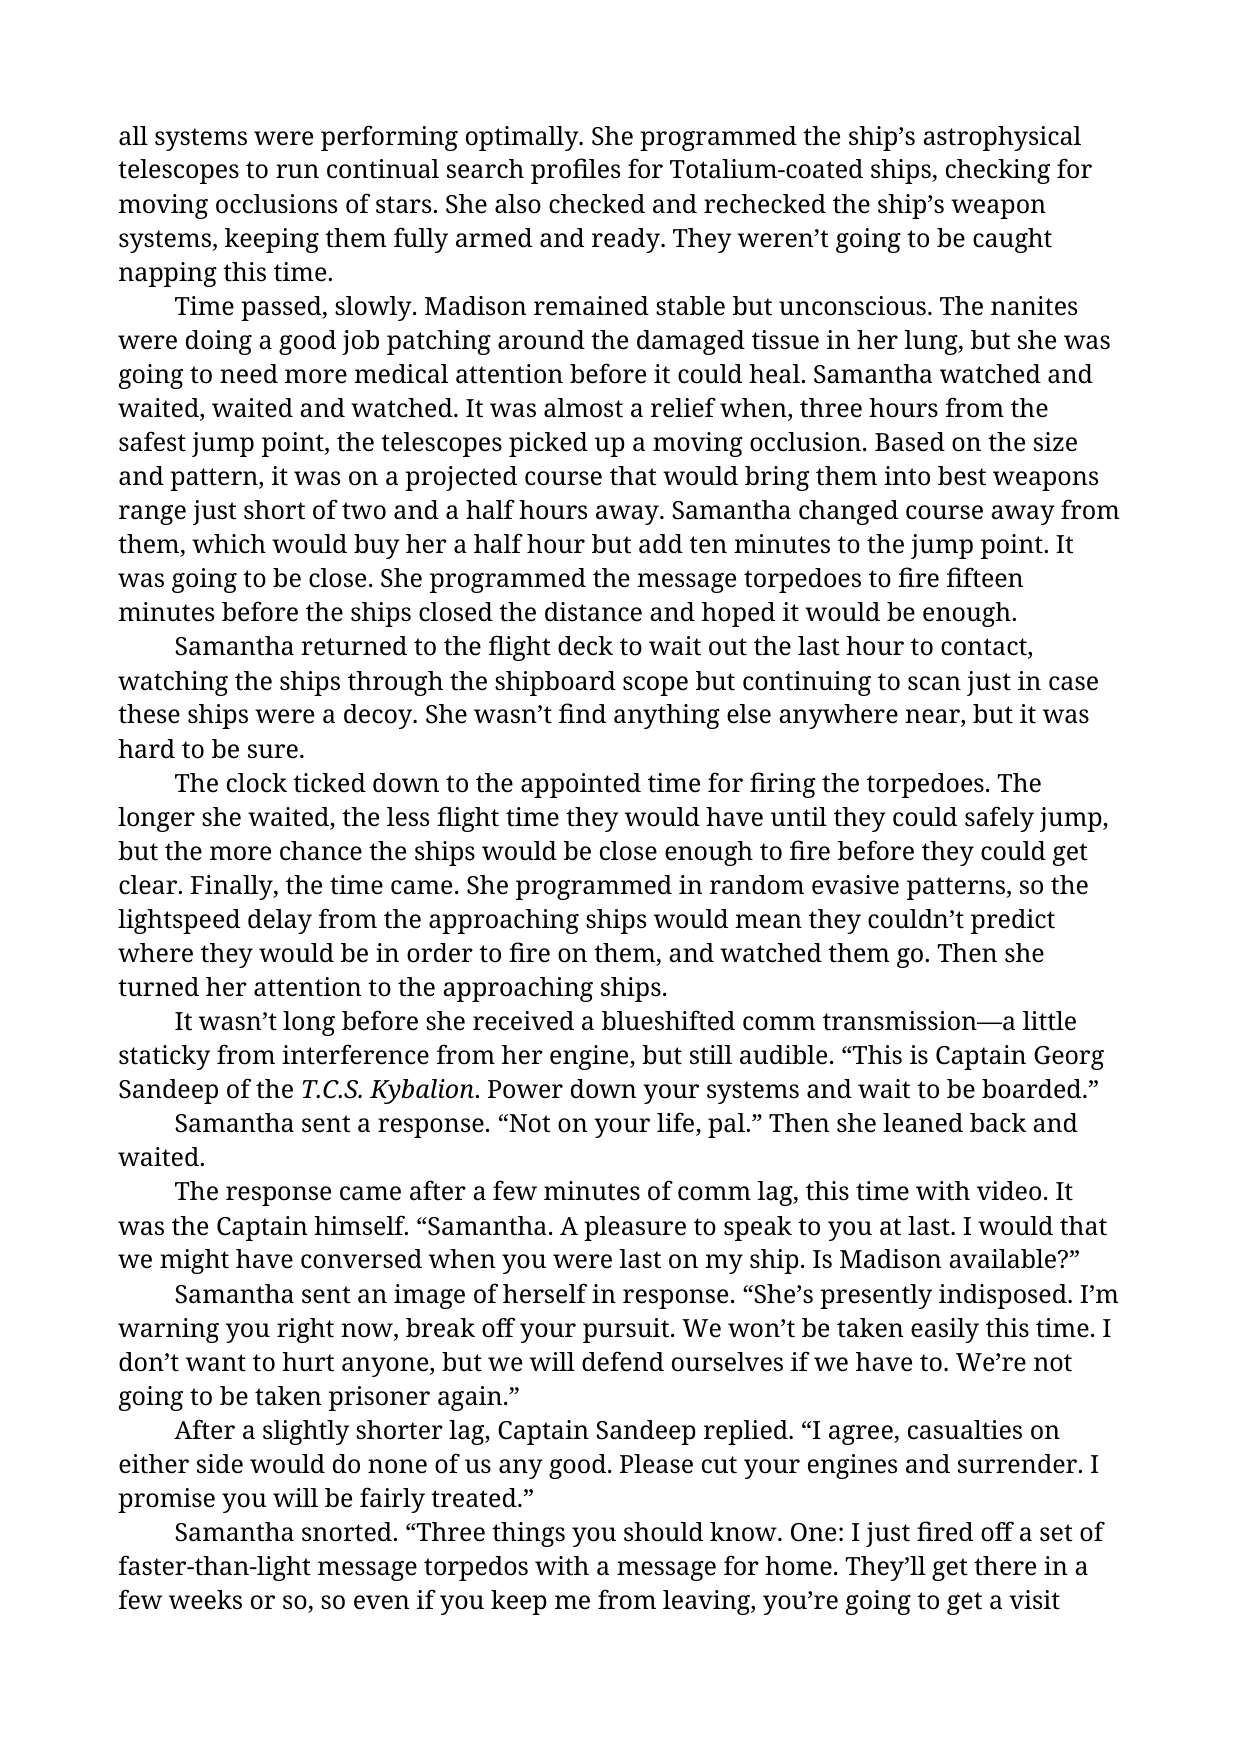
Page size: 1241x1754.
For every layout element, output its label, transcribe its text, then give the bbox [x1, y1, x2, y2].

text all systems were performing optimally. She programmed the ship’s astrophysical telescopes to run continual search profiles for Totalium-coated ships, checking for moving occlusions of stars. She also checked and rechecked the ship’s weapon systems, keeping them fully armed and ready. They weren’t going to be caught napping this time. [118, 118, 1122, 288]
text Samantha returned to the flight deck to wait out the last hour to contact, watching the ships through the shipboard scope but continuing to scan just in case these ships were a decoy. She wasn’t find anything else anywhere near, but it was hard to be sure. [118, 629, 1122, 765]
text Samantha sent an image of herself in response. “She’s presently indisposed. I’m warning you right now, break off your pursuit. We won’t be taken easily this time. I don’t want to hurt anyone, but we will defend ourselves if we have to. We’re not going to be taken prisoner again.” [118, 1276, 1122, 1412]
text Time passed, slowly. Madison remained stable but unconscious. The nanites were doing a good job patching around the damaged tissue in her lung, but she was going to need more medical attention before it could heal. Samantha watched and waited, waited and watched. It was almost a relief when, three hours from the safest jump point, the telescopes picked up a moving occlusion. Based on the size and pattern, it was on a projected course that would bring them into best weapons range just short of two and a half hours away. Samantha changed course away from them, which would buy her a half hour but add ten minutes to the jump point. It was going to be close. She programmed the message torpedoes to fire fifteen minutes before the ships closed the distance and hoped it would be enough. [118, 288, 1122, 629]
text The clock ticked down to the appointed time for firing the torpedoes. The longer she waited, the less flight time they would have until they could safely jump, but the more chance the ships would be close enough to fire before they could get clear. Finally, the time came. She programmed in random evasive patterns, so the lightspeed delay from the approaching ships would mean they couldn’t predict where they would be in order to fire on them, and watched them go. Then she turned her attention to the approaching ships. [118, 765, 1122, 1004]
text After a slightly shorter lag, Captain Sandeep replied. “I agree, casualties on either side would do none of us any good. Please cut your engines and surrender. I promise you will be fairly treated.” [118, 1412, 1122, 1515]
text Samantha sent a response. “Not on your life, pal.” Then she leaned back and waited. [118, 1106, 1122, 1174]
text It wasn’t long before she received a blueshifted comm transmission—a little staticky from interference from her engine, but still audible. “This is Captain Georg Sandeep of the T.C.S. Kybalion. Power down your systems and wait to be boarded.” [118, 1004, 1122, 1106]
text The response came after a few minutes of comm lag, this time with video. It was the Captain himself. “Samantha. A pleasure to speak to you at last. I would that we might have conversed when you were last on my ship. Is Madison available?” [118, 1174, 1122, 1276]
text Samantha snorted. “Three things you should know. One: I just fired off a set of faster-than-light message torpedos with a message for home. They’ll get there in a few weeks or so, so even if you keep me from leaving, you’re going to get a visit [118, 1515, 1122, 1617]
